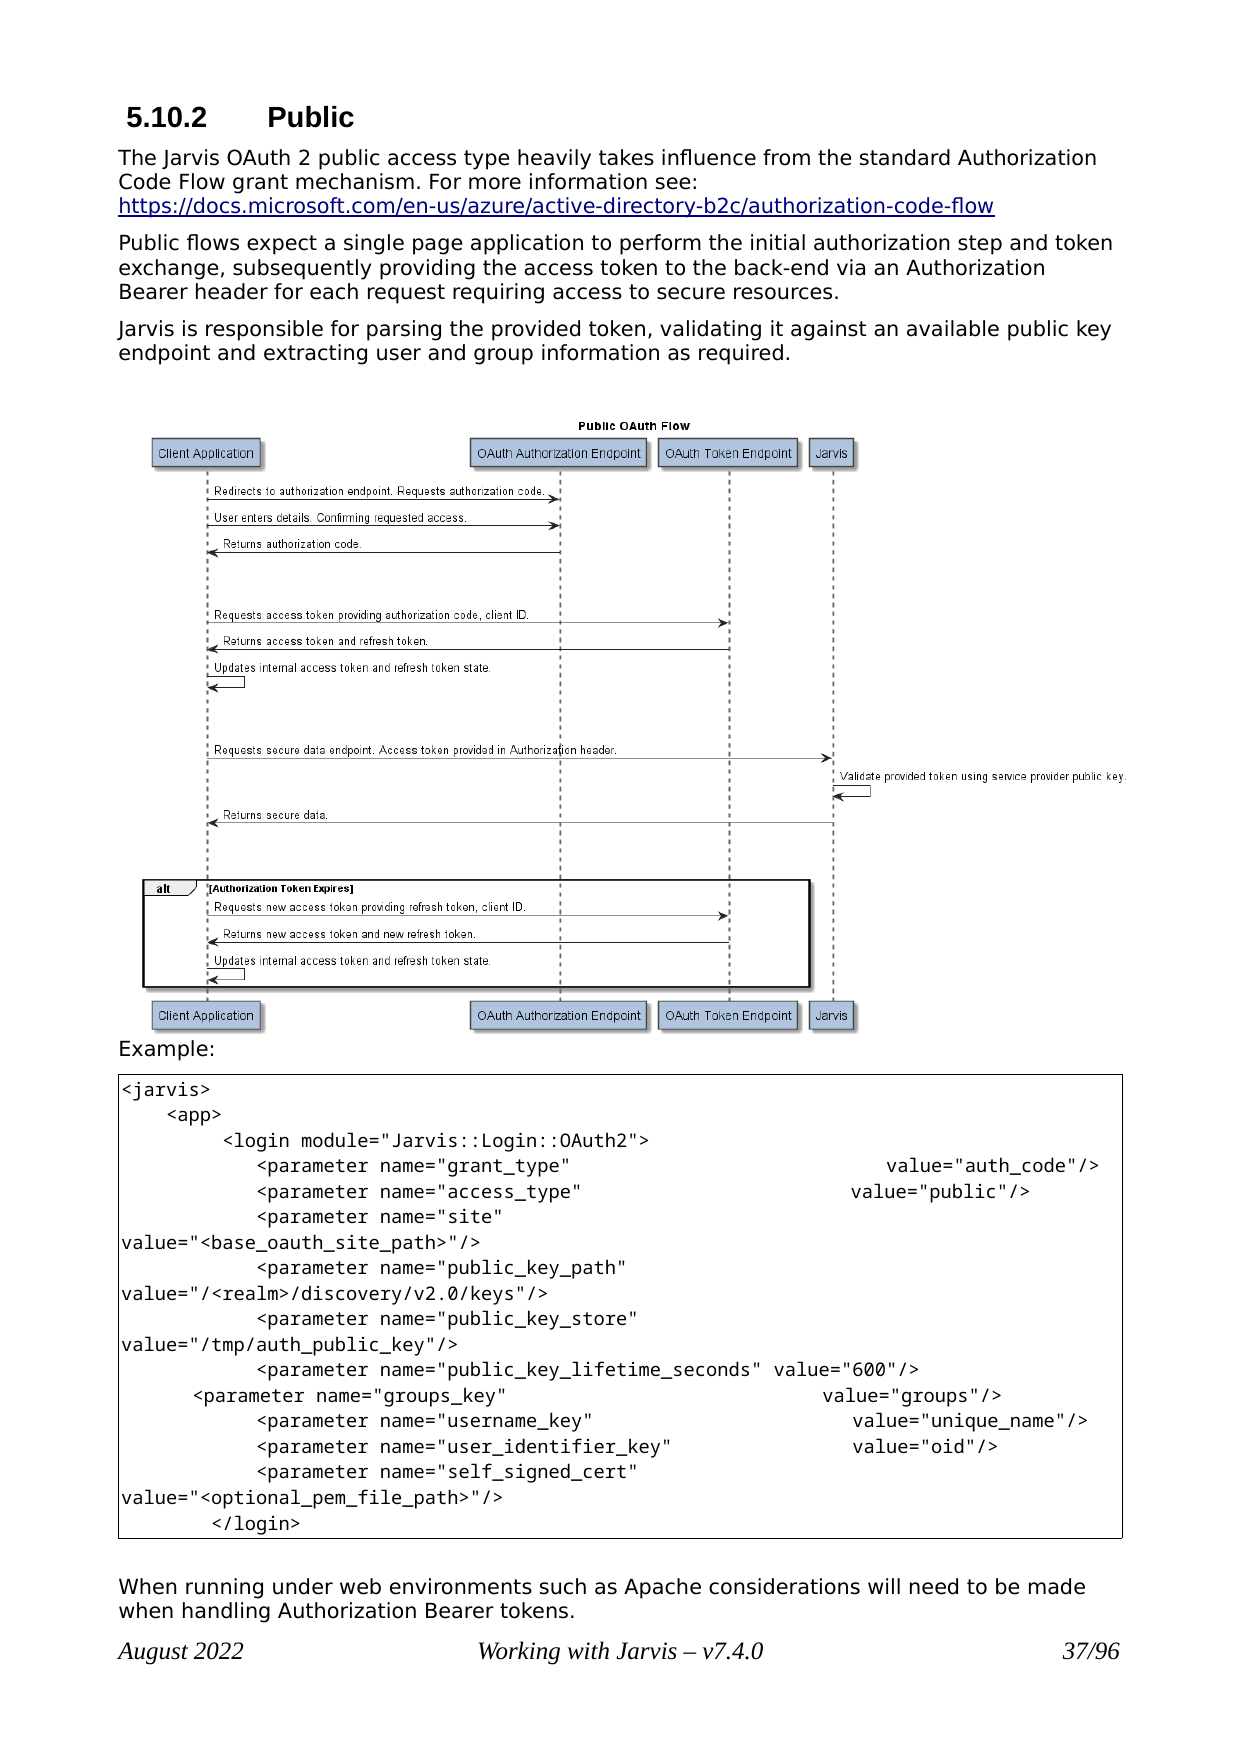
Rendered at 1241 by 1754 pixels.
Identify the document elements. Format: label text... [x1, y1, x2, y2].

picture [131, 408, 1135, 1037]
text When running under web environments such as Apache considerations will need to be made when handling Authorization Bearer tokens. [118, 1575, 1122, 1623]
text <parameter name="username_key" value="unique_name"/> [119, 1405, 1122, 1431]
text <parameter name="access_type" value="public"/> [119, 1176, 1122, 1201]
text <parameter name="grant_type" value="auth_code"/> [119, 1150, 1122, 1176]
subtitle Public [118, 100, 1122, 133]
text <jarvis> [119, 1075, 1122, 1099]
text <parameter name="user_identifier_key" value="oid"/> [119, 1431, 1122, 1456]
text <parameter name="self_signed_cert" value="<optional_pem_file_path>"/> [119, 1456, 1122, 1507]
text The Jarvis OAuth 2 public access type heavily takes influence from the standard Authorization Code Flow grant mechanism. For more information see: https://docs.microsoft.com/en-us/azure/active-directory-b2c/authorization-code-flow [118, 146, 1122, 219]
text <app> [119, 1099, 1122, 1124]
text </login> [119, 1507, 1122, 1538]
text <parameter name="public_key_lifetime_seconds" value="600"/> [119, 1354, 1122, 1380]
text <parameter name="public_key_store" value="/tmp/auth_public_key"/> [119, 1303, 1122, 1354]
text <parameter name="groups_key" value="groups"/> [119, 1380, 1122, 1405]
text <parameter name="public_key_path" value="/<realm>/discovery/v2.0/keys"/> [119, 1252, 1122, 1303]
text Jarvis is responsible for parsing the provided token, validating it against an available public key endpoint and extracting user and group information as required. [118, 317, 1122, 365]
text Example: [118, 1037, 1122, 1061]
text Public flows expect a single page application to perform the initial authorization step and token exchange, subsequently providing the access token to the back-end via an Authorization Bearer header for each request requiring access to secure resources. [118, 231, 1122, 304]
text <login module="Jarvis::Login::OAuth2"> [119, 1124, 1122, 1150]
text <parameter name="site" value="<base_oauth_site_path>"/> [119, 1201, 1122, 1252]
